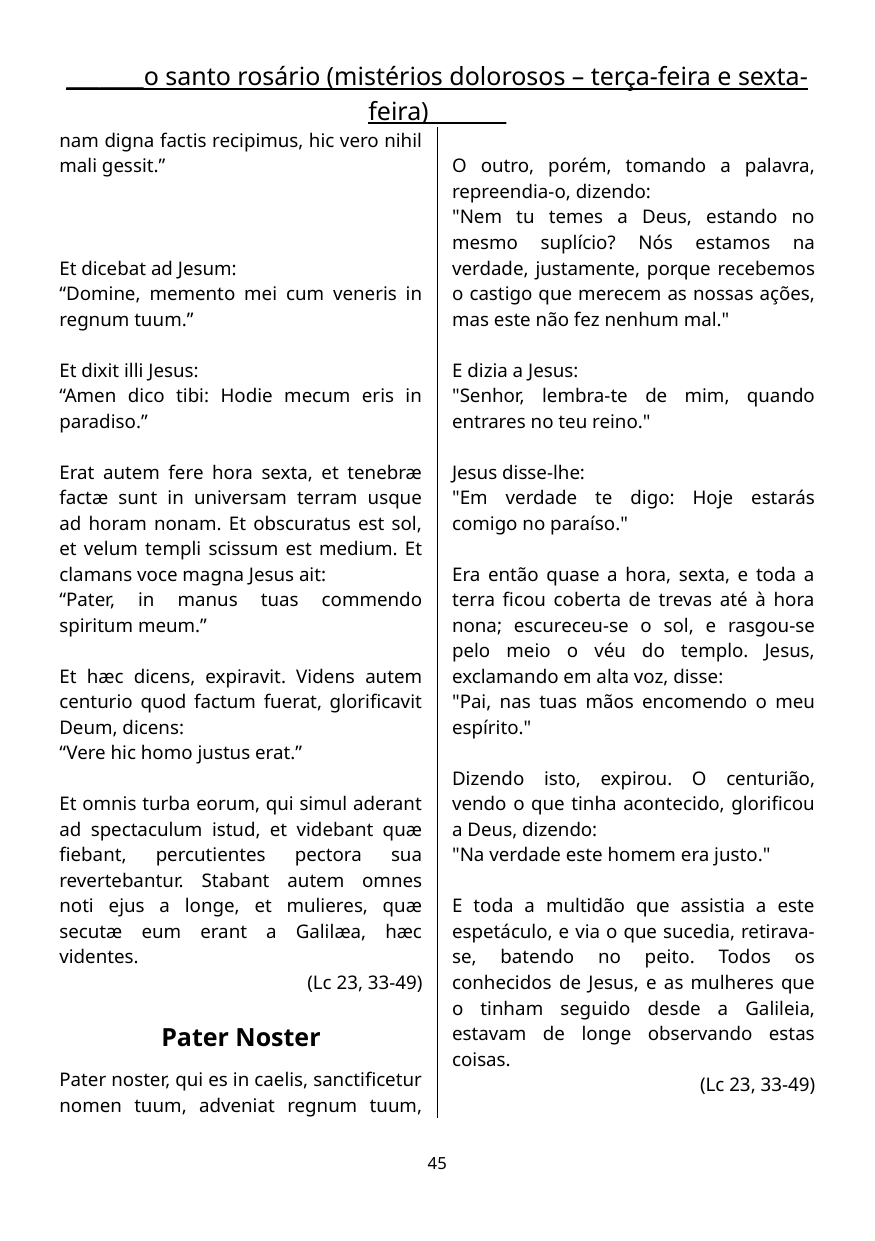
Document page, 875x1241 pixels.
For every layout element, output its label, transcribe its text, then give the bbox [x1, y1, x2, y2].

table_header O outro, porém, tomando a palavra, repreendia-o, dizendo: "Nem tu temes a Deus, estando no mesmo suplício? Nós estamos na verdade, justamente, porque recebemos o castigo que merecem as nossas ações, mas este não fez nenhum mal." E dizia a Jesus: "Senhor, lembra-te de mim, quando entrares no teu reino." Jesus disse-lhe: "Em verdade te digo: Hoje estarás comigo no paraíso." Era então quase a hora, sexta, e toda a terra ficou coberta de trevas até à hora nona; escureceu-se o sol, e rasgou-se pelo meio o véu do templo. Jesus, exclamando em alta voz, disse: "Pai, nas tuas mãos encomendo o meu espírito." Dizendo isto, expirou. O centurião, vendo o que tinha acontecido, glorificou a Deus, dizendo: "Na verdade este homem era justo." E toda a multidão que assistia a este espetáculo, e via o que sucedia, retirava-se, batendo no peito. Todos os conhecidos de Jesus, e as mulheres que o tinham seguido desde a Galileia, estavam de longe observando estas coisas. (Lc 23, 33-49) [438, 127, 830, 1117]
table_header nam digna factis recipimus, hic vero nihil mali gessit.” Et dicebat ad Jesum: “Domine, memento mei cum veneris in regnum tuum.” Et dixit illi Jesus: “Amen dico tibi: Hodie mecum eris in paradiso.” Erat autem fere hora sexta, et tenebræ factæ sunt in universam terram usque ad horam nonam. Et obscuratus est sol, et velum templi scissum est medium. Et clamans voce magna Jesus ait: “Pater, in manus tuas commendo spiritum meum.” Et hæc dicens, expiravit. Videns autem centurio quod factum fuerat, glorificavit Deum, dicens: “Vere hic homo justus erat.” Et omnis turba eorum, qui simul aderant ad spectaculum istud, et videbant quæ fiebant, percutientes pectora sua revertebantur. Stabant autem omnes noti ejus a longe, et mulieres, quæ secutæ eum erant a Galilæa, hæc videntes. (Lc 23, 33-49) Pater Noster Pater noster, qui es in caelis, sanctificetur nomen tuum, adveniat regnum tuum, [44, 127, 437, 1117]
